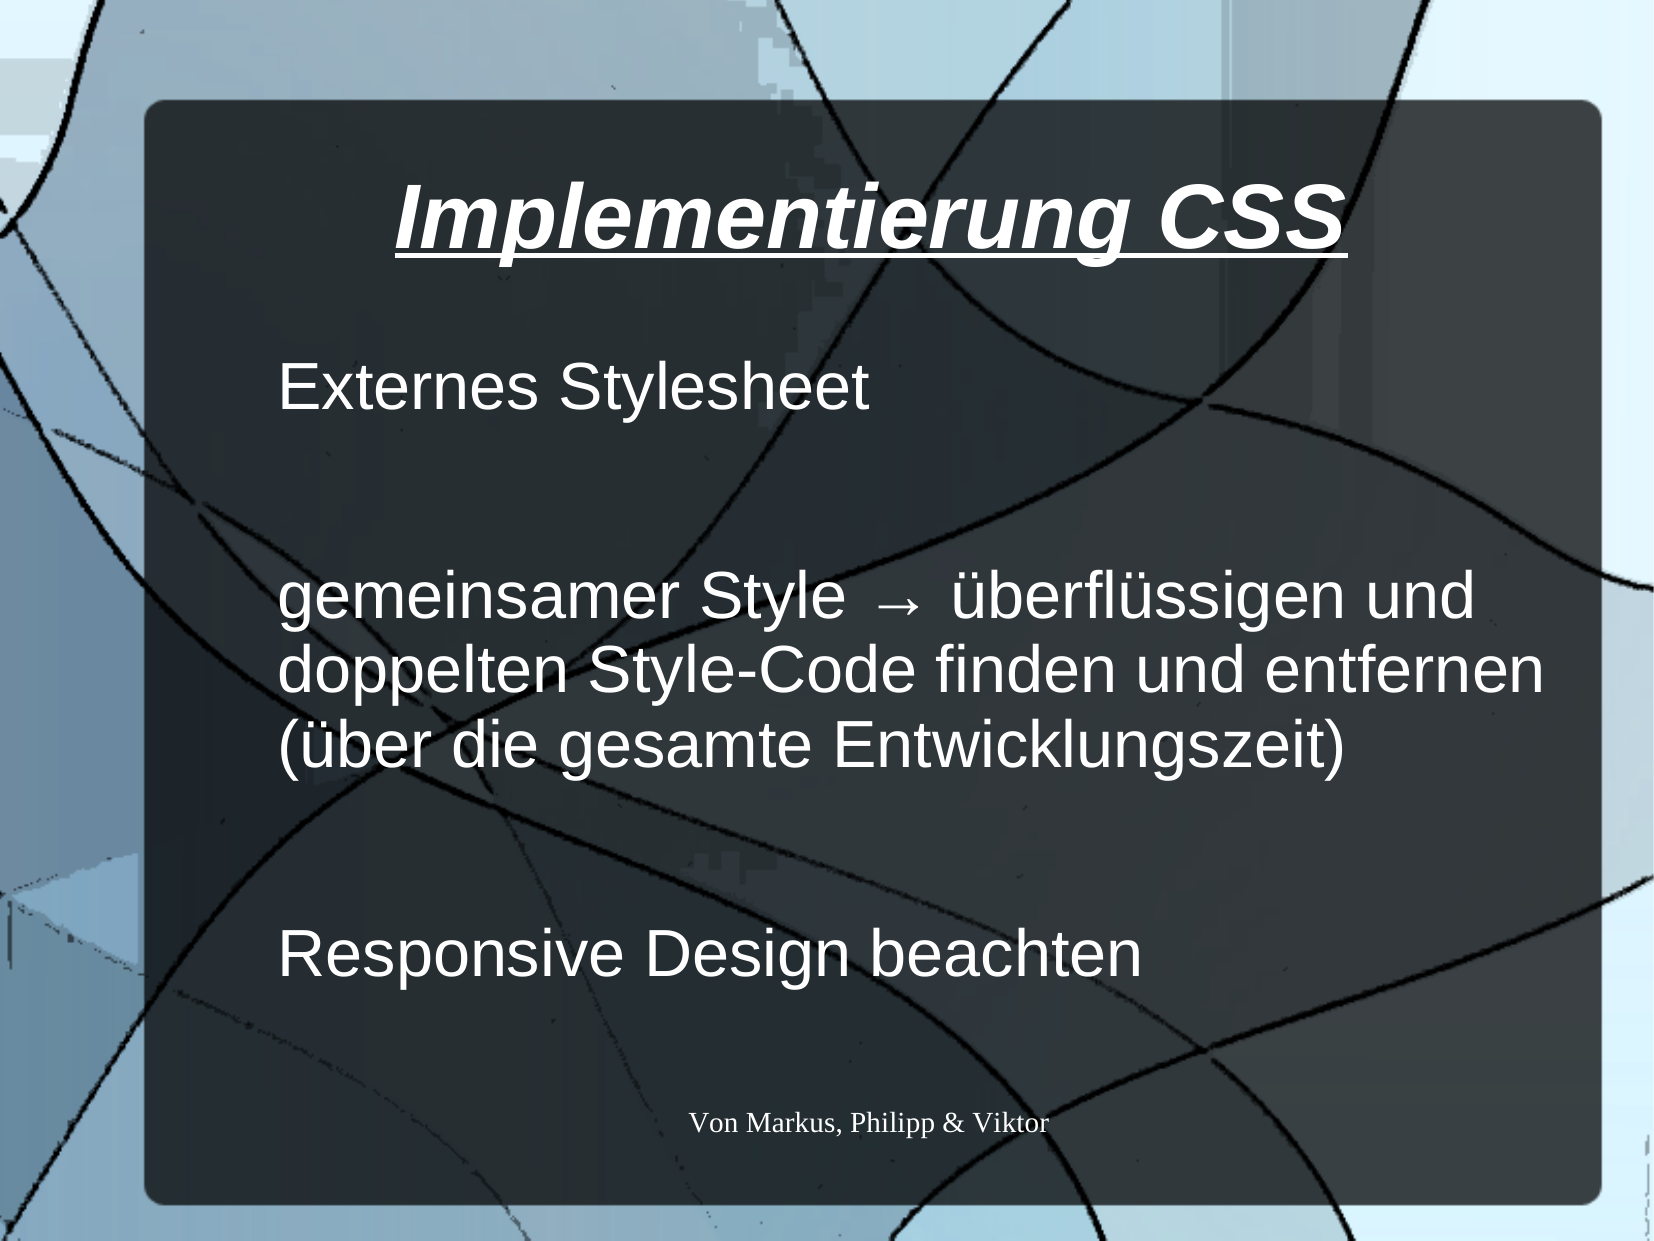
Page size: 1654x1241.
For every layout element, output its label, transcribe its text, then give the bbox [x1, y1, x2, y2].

title Implementierung CSS [159, 108, 1583, 325]
picture [0, 0, 1654, 1241]
list Externes Stylesheet gemeinsamer Style → überflüssigen und doppelten Style-Code finden und entfernen (über die gesamte Entwicklungszeit) Responsive Design beachten [206, 349, 1571, 1168]
